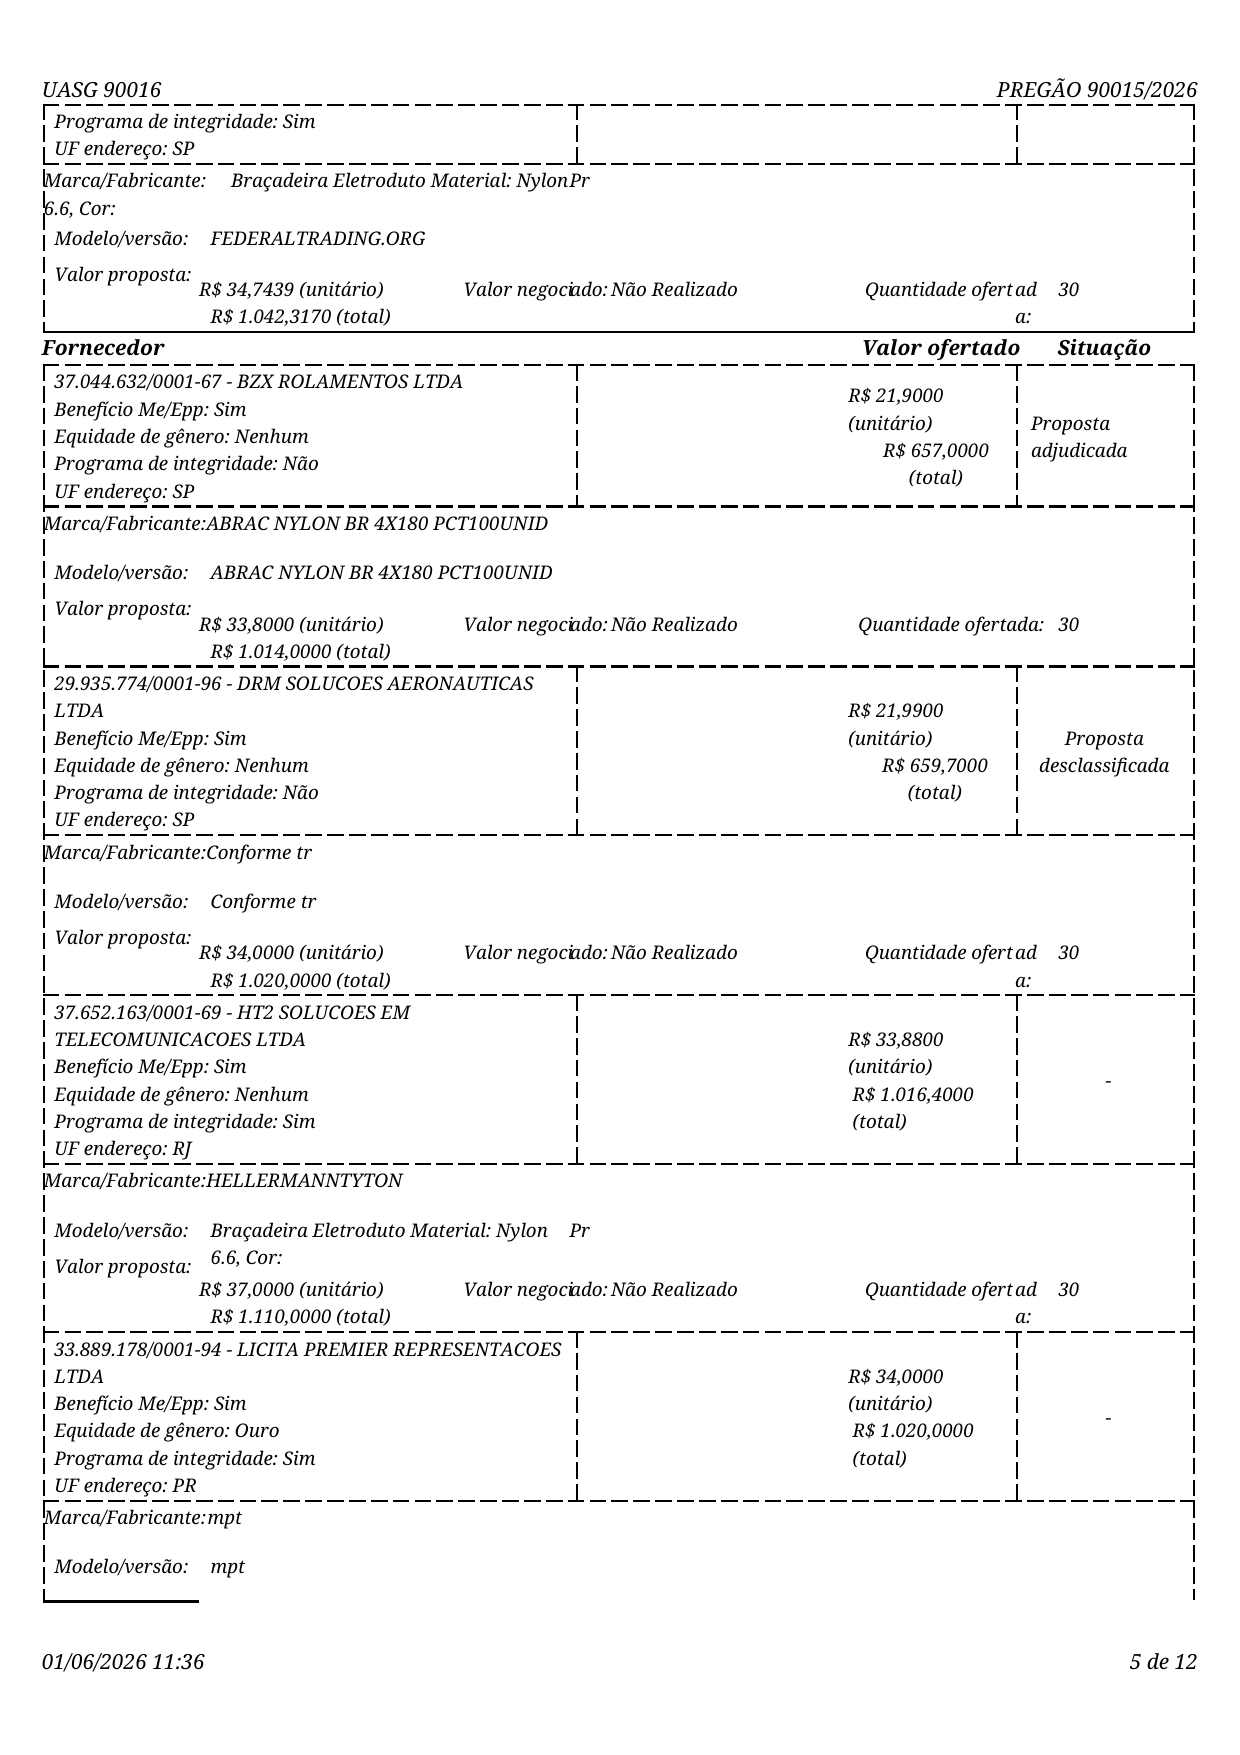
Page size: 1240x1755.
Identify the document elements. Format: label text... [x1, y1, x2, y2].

table_cell ado: Não Realizado [577, 606, 848, 665]
table_cell R$ 34,0000 (unitário) Valor negoci R$ 1.020,0000 (total) [199, 935, 577, 994]
table_cell R$ 33,8800 (unitário) R$ 1.016,4000 (total) [848, 994, 1017, 1163]
table_cell [1017, 885, 1194, 935]
table_cell [577, 834, 848, 885]
table_cell [1101, 1163, 1194, 1214]
table_cell Quantidade ofert [848, 935, 1017, 994]
table_cell [577, 223, 848, 272]
table_cell [1101, 1272, 1194, 1331]
table_cell [577, 994, 848, 1163]
table_cell - [1101, 1331, 1194, 1500]
table_cell [848, 885, 1017, 935]
table_cell R$ 34,7439 (unitário) Valor negoci R$ 1.042,3170 (total) [199, 272, 577, 331]
table_cell [1017, 1331, 1101, 1500]
table_cell [1017, 1214, 1101, 1272]
table_cell Marca/Fabricante: HELLERMANNTYTON [44, 1163, 577, 1214]
table_cell R$ 21,9900 (unitário) R$ 659,7000 (total) [848, 665, 1017, 834]
table_cell 30 [1048, 1272, 1101, 1331]
table_cell Quantidade ofert [848, 272, 1017, 331]
table_cell Marca/Fabricante: ABRAC NYLON BR 4X180 PCT100UNID [44, 505, 577, 557]
table_cell [1017, 834, 1194, 885]
table_cell Modelo/versão: Valor proposta: [44, 1214, 199, 1331]
table_cell [577, 1551, 848, 1600]
table_cell ado: Não Realizado [577, 935, 848, 994]
table_cell [848, 1500, 1017, 1551]
table_cell R$ 33,8000 (unitário) Valor negoci R$ 1.014,0000 (total) [199, 606, 577, 665]
table_cell Quantidade ofert [848, 1272, 1017, 1331]
table_cell 30 [1048, 272, 1101, 331]
table_cell Braçadeira Eletroduto Material: Nylon 6.6, Cor: [199, 1214, 577, 1272]
table_cell Modelo/versão: Valor proposta: [44, 223, 199, 331]
table_cell FEDERALTRADING.ORG [199, 223, 577, 272]
table_header Proposta adjudicada [1017, 364, 1194, 505]
table_cell [848, 557, 1194, 606]
table_cell Quantidade ofertada: [848, 606, 1048, 665]
table_cell Pr [577, 163, 848, 222]
table_cell 30 [1048, 935, 1194, 994]
table_cell [848, 1551, 1017, 1600]
table_cell [1017, 223, 1101, 272]
table_cell [1017, 1500, 1101, 1551]
table_cell ado: Não Realizado [577, 272, 848, 331]
table_cell [1017, 1551, 1101, 1600]
table_cell [577, 665, 848, 834]
table_cell [1101, 163, 1194, 222]
table_cell 29.935.774/0001-96 - DRM SOLUCOES AERONAUTICAS LTDA Benefício Me/Epp: Sim Equidade de gênero: Nenhum Programa de integridade: Não UF endereço: SP [44, 665, 577, 834]
table_cell R$ 37,0000 (unitário) Valor negoci R$ 1.110,0000 (total) [199, 1272, 577, 1331]
table_cell - [1101, 994, 1194, 1163]
table_cell Modelo/versão: [44, 1551, 199, 1600]
table_cell [848, 223, 1017, 272]
table_cell Proposta desclassificada [1017, 665, 1194, 834]
table_cell Modelo/versão: Valor proposta: [44, 557, 199, 665]
table_cell [577, 557, 848, 606]
table_header [577, 364, 848, 505]
table_cell Marca/Fabricante: mpt [44, 1500, 577, 1551]
table_cell [1017, 104, 1101, 163]
table_cell [1101, 223, 1194, 272]
table_cell [848, 163, 1017, 222]
table_cell ado: Não Realizado [577, 1272, 848, 1331]
text Fornecedor Valor ofertado Situação [42, 333, 1200, 362]
table_cell [1101, 272, 1194, 331]
table_cell [577, 885, 848, 935]
table_cell 30 [1048, 606, 1194, 665]
table_cell [1017, 994, 1101, 1163]
table_cell [1101, 1500, 1194, 1551]
table_cell mpt [199, 1551, 577, 1600]
table_cell Modelo/versão: Valor proposta: [44, 885, 199, 994]
table_cell ada: [1017, 272, 1048, 331]
table_cell [848, 834, 1017, 885]
table_cell ABRAC NYLON BR 4X180 PCT100UNID [199, 557, 577, 606]
table_cell Marca/Fabricante: Braçadeira Eletroduto Material: Nylon 6.6, Cor: [44, 163, 577, 222]
table_cell 33.889.178/0001-94 - LICITA PREMIER REPRESENTACOES LTDA Benefício Me/Epp: Sim Equidade de gênero: Ouro Programa de integridade: Sim UF endereço: PR [44, 1331, 577, 1500]
table_cell ada: [1017, 1272, 1048, 1331]
table_cell [848, 1214, 1017, 1272]
table_cell R$ 34,0000 (unitário) R$ 1.020,0000 (total) [848, 1331, 1017, 1500]
table_cell [1101, 1551, 1194, 1600]
table_cell Pr [577, 1214, 848, 1272]
table_cell ada: [1017, 935, 1048, 994]
table_cell [577, 1163, 848, 1214]
table_cell [577, 104, 848, 163]
table_cell [577, 1500, 848, 1551]
table_cell [577, 505, 848, 557]
table_cell - [1101, 104, 1194, 163]
table_header 37.044.632/0001-67 - BZX ROLAMENTOS LTDA Benefício Me/Epp: Sim Equidade de gênero: Nenhum Programa de integridade: Não UF endereço: SP [44, 364, 577, 505]
table_cell 37.652.163/0001-69 - HT2 SOLUCOES EM TELECOMUNICACOES LTDA Benefício Me/Epp: Sim Equidade de gênero: Nenhum Programa de integridade: Sim UF endereço: RJ [44, 994, 577, 1163]
table_cell [1017, 163, 1101, 222]
table_header R$ 21,9000 (unitário) R$ 657,0000 (total) [848, 364, 1017, 505]
table_cell [1017, 1163, 1101, 1214]
table_cell Marca/Fabricante: Conforme tr [44, 834, 577, 885]
table_cell [848, 505, 1194, 557]
table_cell Conforme tr [199, 885, 577, 935]
table_cell [1101, 1214, 1194, 1272]
table_cell Programa de integridade: Sim UF endereço: SP [44, 104, 577, 163]
table_cell [848, 104, 1017, 163]
table_cell [577, 1331, 848, 1500]
table_cell [848, 1163, 1017, 1214]
